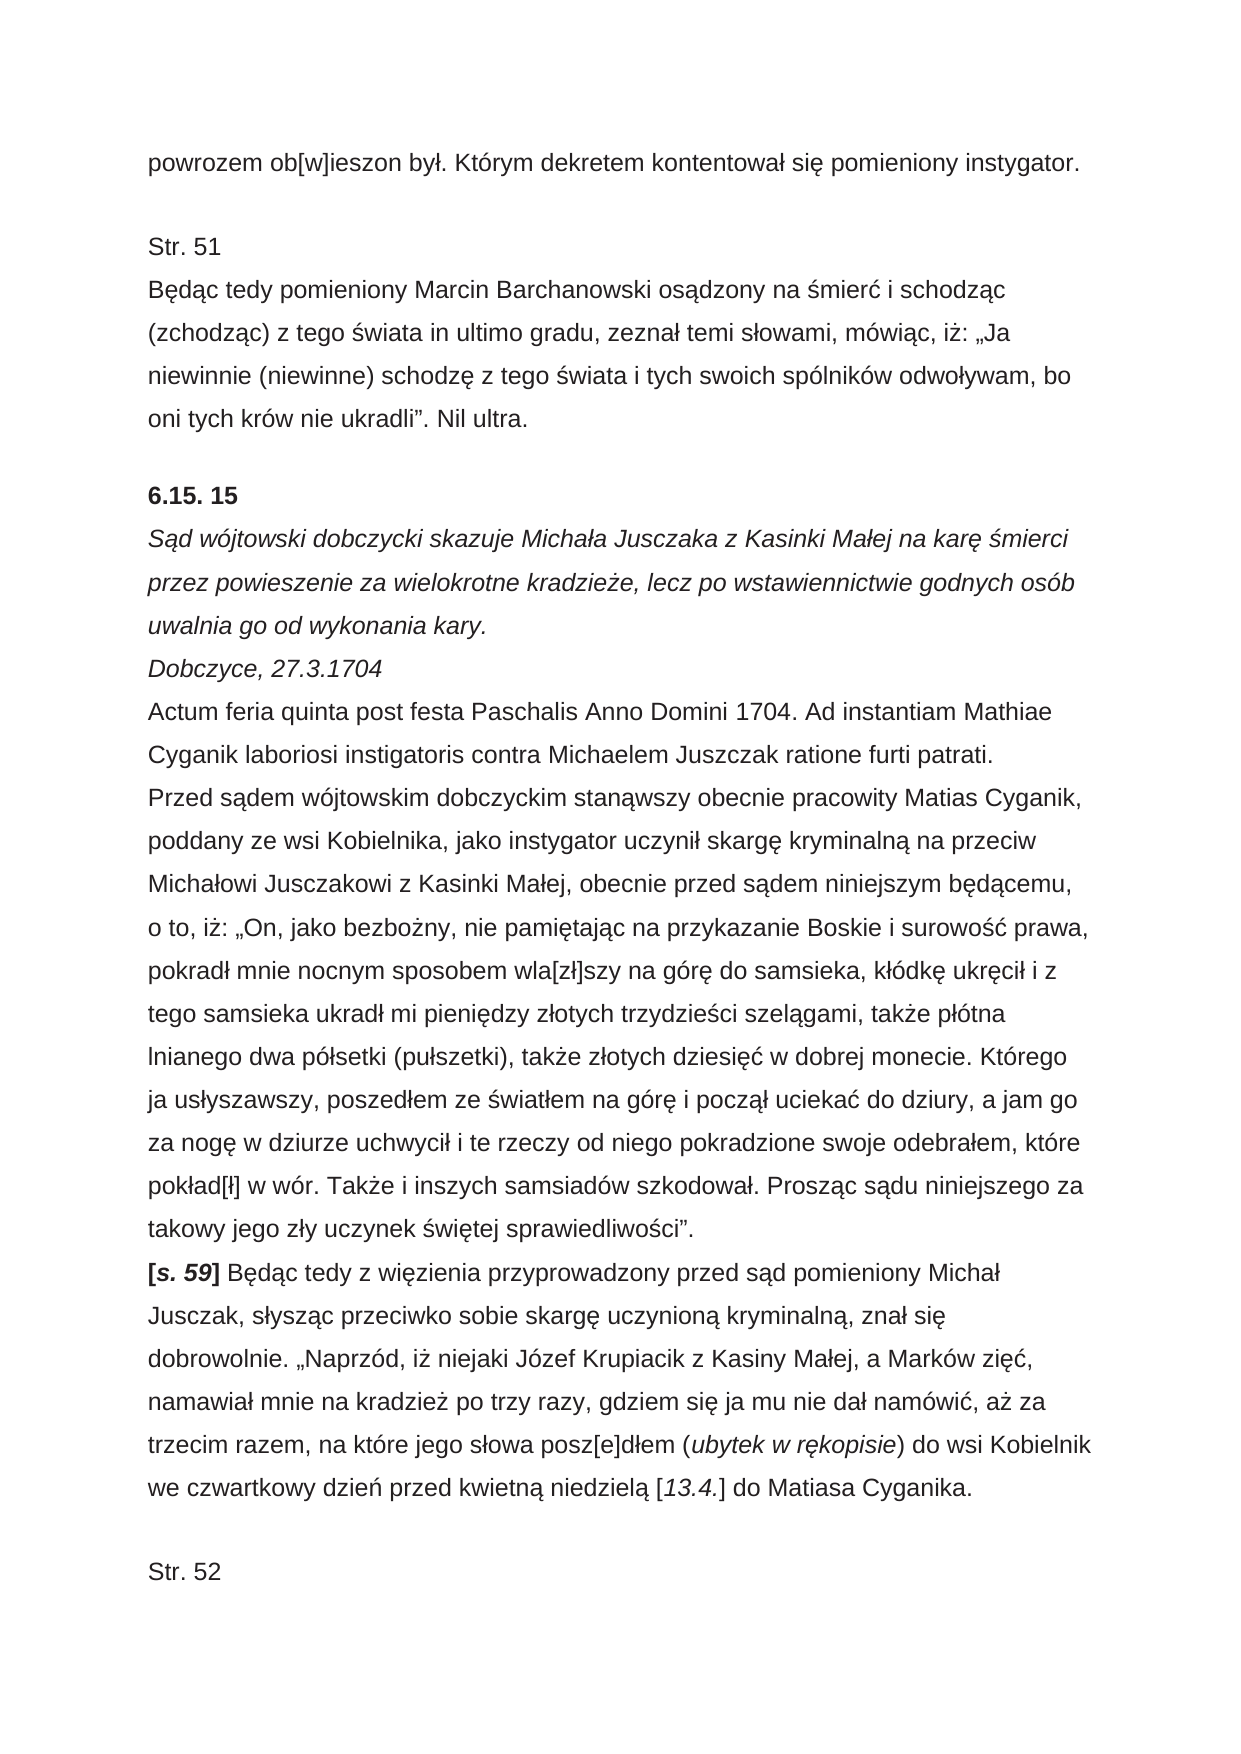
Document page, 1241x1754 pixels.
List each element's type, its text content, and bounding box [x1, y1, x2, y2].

text [s. 59] Będąc tedy z więzienia przyprowadzony przed sąd pomieniony Michał Jusczak, słysząc przeciwko sobie skargę uczynioną kryminalną, znał się dobrowolnie. „Naprzód, iż niejaki Józef Krupiacik z Kasiny Małej, a Marków zięć, namawiał mnie na kradzież po trzy razy, gdziem się ja mu nie dał namówić, aż za trzecim razem, na które jego słowa posz[e]dłem (ubytek w rękopisie) do wsi Kobielnik we czwartkowy dzień przed kwietną niedzielą [13.4.] do Matiasa Cyganika. [148, 1257, 1093, 1502]
text powrozem ob[w]ieszon był. Którym dekretem kontentował się pomieniony instygator. [148, 148, 1093, 176]
text Str. 51 [148, 231, 1093, 260]
text Actum feria quinta post festa Paschalis Anno Domini 1704. Ad instantiam Mathiae Cyganik laboriosi instigatoris contra Michaelem Juszczak ratione furti patrati. [148, 697, 1093, 769]
text Sąd wójtowski dobczycki skazuje Michała Jusczaka z Kasinki Małej na karę śmierci przez powieszenie za wielokrotne kradzieże, lecz po wstawiennictwie godnych osób uwalnia go od wykonania kary. [148, 524, 1093, 639]
text Przed sądem wójtowskim dobczyckim stanąwszy obecnie pracowity Matias Cyganik, poddany ze wsi Kobielnika, jako instygator uczynił skargę kryminalną na przeciw Michałowi Jusczakowi z Kasinki Małej, obecnie przed sądem niniejszym będącemu, o to, iż: „On, jako bezbożny, nie pamiętając na przykazanie Boskie i surowość prawa, pokradł mnie nocnym sposobem wla[zł]szy na górę do samsieka, kłódkę ukręcił i z tego samsieka ukradł mi pieniędzy złotych trzydzieści szelągami, także płótna lnianego dwa półsetki (pułszetki), także złotych dziesięć w dobrej monecie. Którego ja usłyszawszy, poszedłem ze światłem na górę i począł uciekać do dziury, a jam go za nogę w dziurze uchwycił i te rzeczy od niego pokradzione swoje odebrałem, które pokład[ł] w wór. Także i inszych samsiadów szkodował. Prosząc sądu niniejszego za takowy jego zły uczynek świętej sprawiedliwości”. [148, 783, 1093, 1243]
text Str. 52 [148, 1557, 1093, 1586]
subtitle 6.15. 15 [148, 481, 1093, 510]
text Dobczyce, 27.3.1704 [148, 654, 1093, 682]
text Będąc tedy pomieniony Marcin Barchanowski osądzony na śmierć i schodząc (zchodząc) z tego świata in ultimo gradu, zeznał temi słowami, mówiąc, iż: „Ja niewinnie (niewinne) schodzę z tego świata i tych swoich spólników odwoływam, bo oni tych krów nie ukradli”. Nil ultra. [148, 274, 1093, 433]
